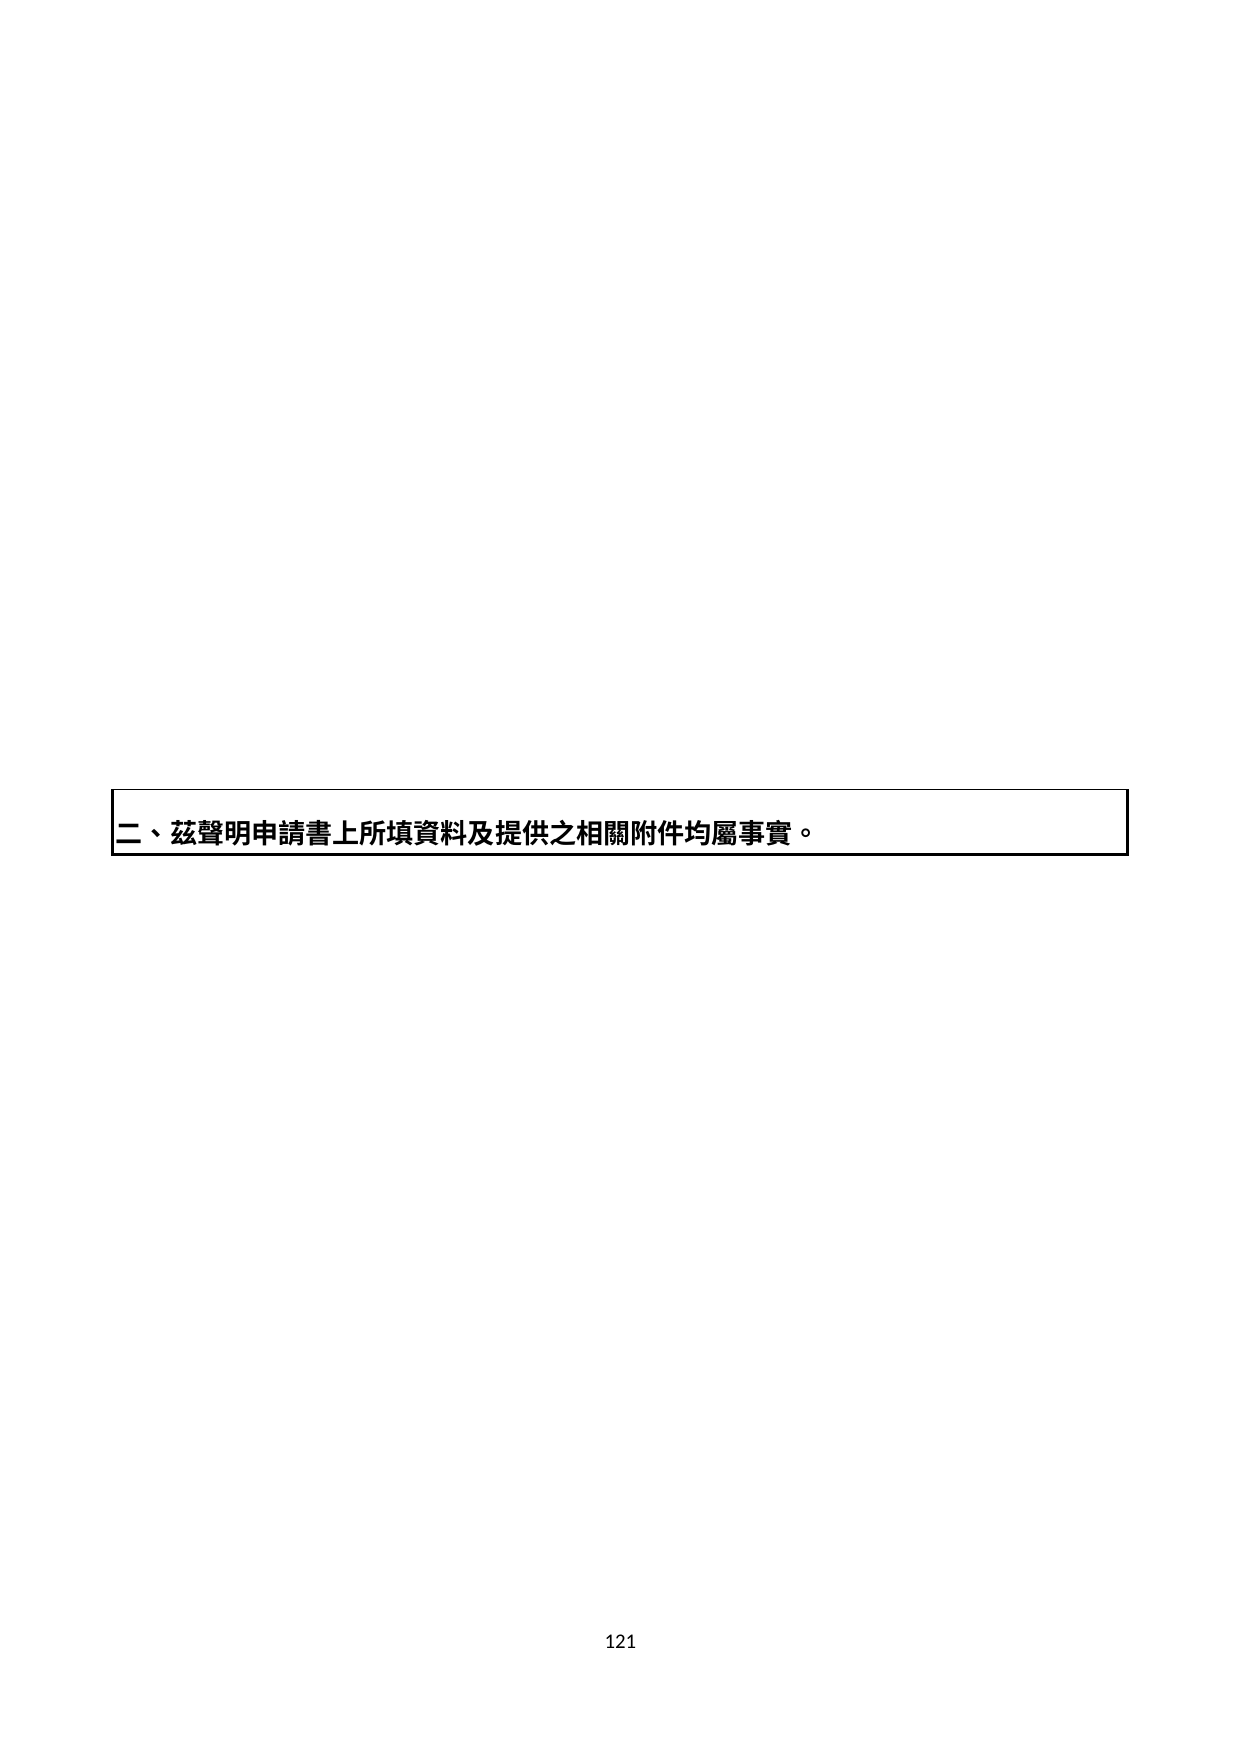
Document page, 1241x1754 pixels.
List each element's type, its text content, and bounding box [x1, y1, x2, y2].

table_cell 二、茲聲明申請書上所填資料及提供之相關附件均屬事實。 [114, 790, 1126, 853]
